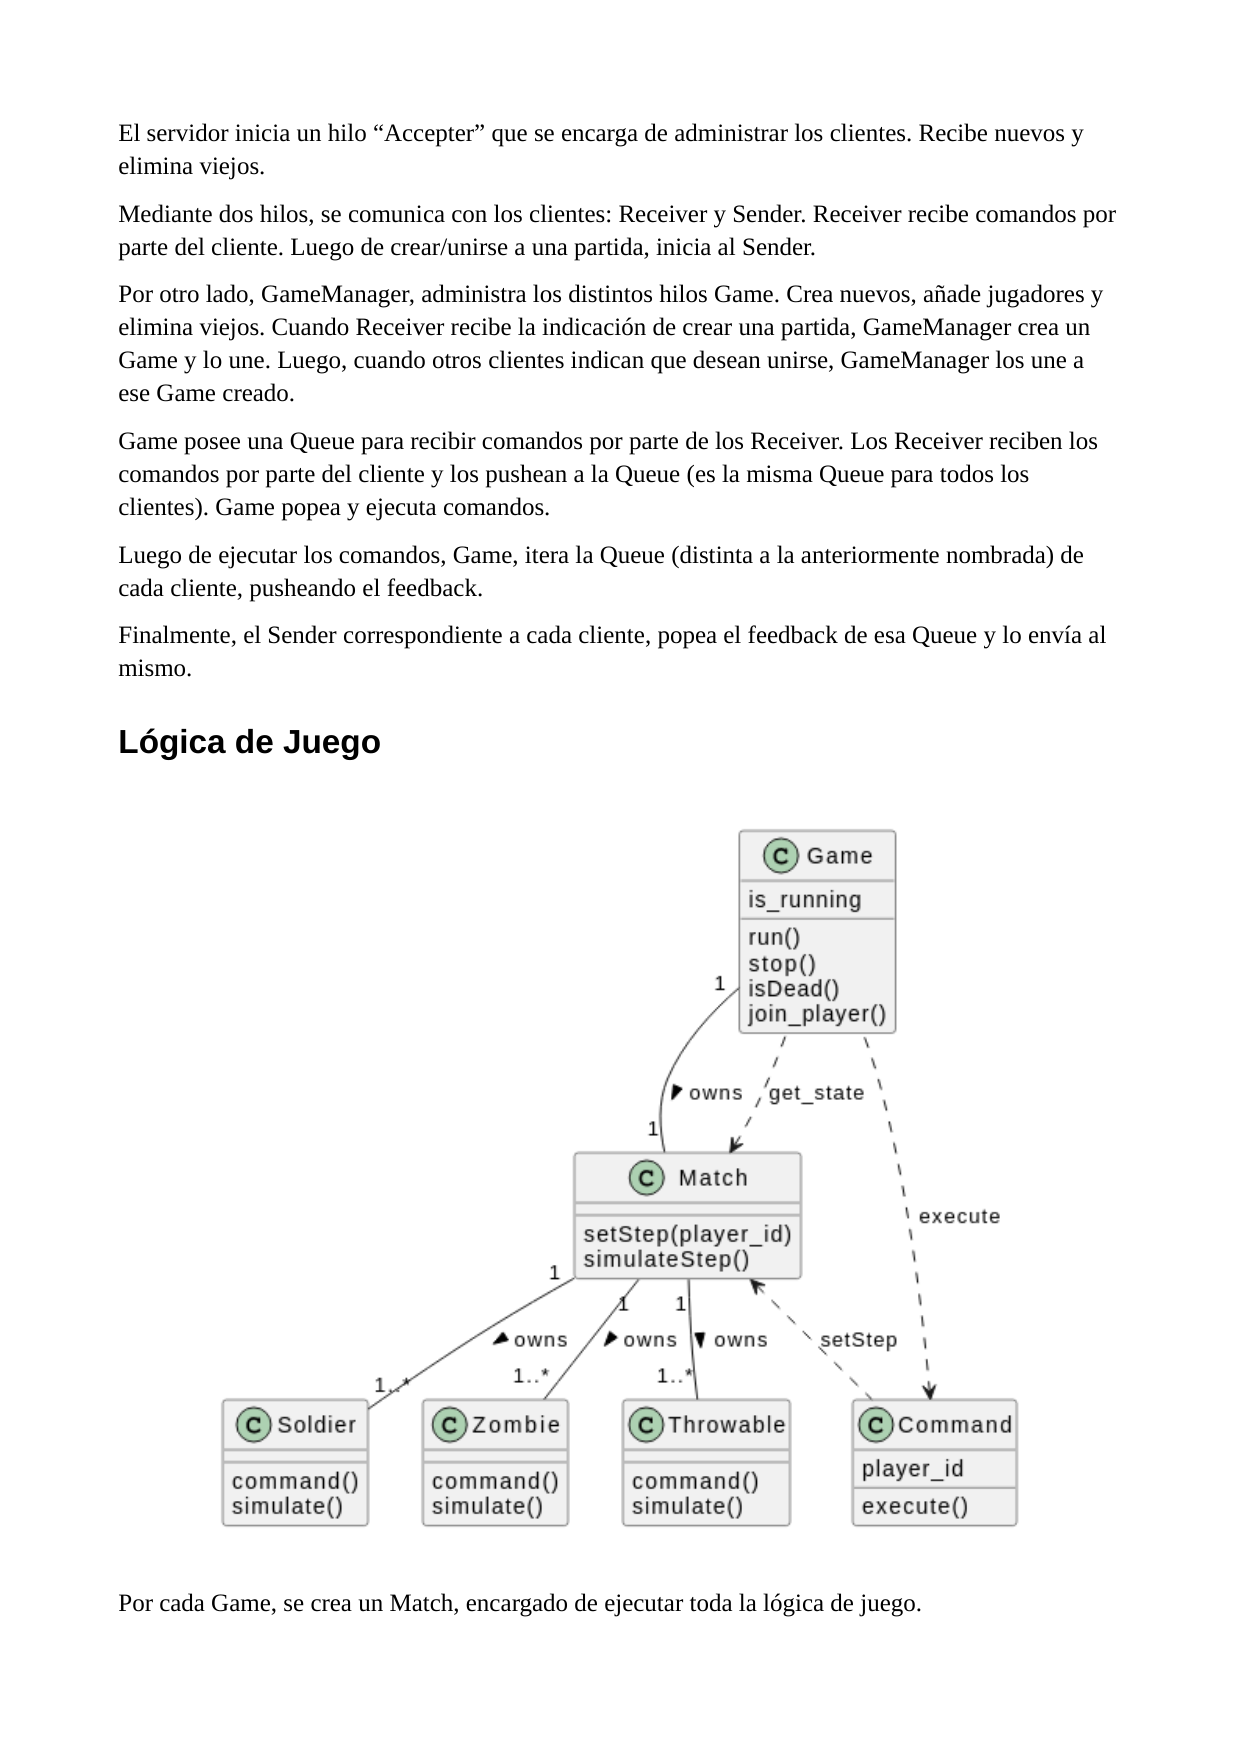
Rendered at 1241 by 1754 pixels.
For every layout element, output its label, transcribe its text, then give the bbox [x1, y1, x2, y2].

text Por otro lado, GameManager, administra los distintos hilos Game. Crea nuevos, añade jugadores y elimina viejos. Cuando Receiver recibe la indicación de crear una partida, GameManager crea un Game y lo une. Luego, cuando otros clientes indican que desean unirse, GameManager los une a ese Game creado. [118, 279, 1122, 407]
text Finalmente, el Sender correspondiente a cada cliente, popea el feedback de esa Queue y lo envía al mismo. [118, 620, 1122, 682]
subtitle Lógica de Juego [118, 722, 1122, 760]
text Por cada Game, se crea un Match, encargado de ejecutar toda la lógica de juego. [118, 1588, 1122, 1617]
text Mediante dos hilos, se comunica con los clientes: Receiver y Sender. Receiver recibe comandos por parte del cliente. Luego de crear/unirse a una partida, inicia al Sender. [118, 199, 1122, 261]
text Luego de ejecutar los comandos, Game, itera la Queue (distinta a la anteriormente nombrada) de cada cliente, pusheando el feedback. [118, 540, 1122, 601]
text El servidor inicia un hilo “Accepter” que se encarga de administrar los clientes. Recibe nuevos y elimina viejos. [118, 118, 1122, 180]
picture [212, 820, 1028, 1536]
text Game posee una Queue para recibir comandos por parte de los Receiver. Los Receiver reciben los comandos por parte del cliente y los pushean a la Queue (es la misma Queue para todos los clientes). Game popea y ejecuta comandos. [118, 426, 1122, 521]
